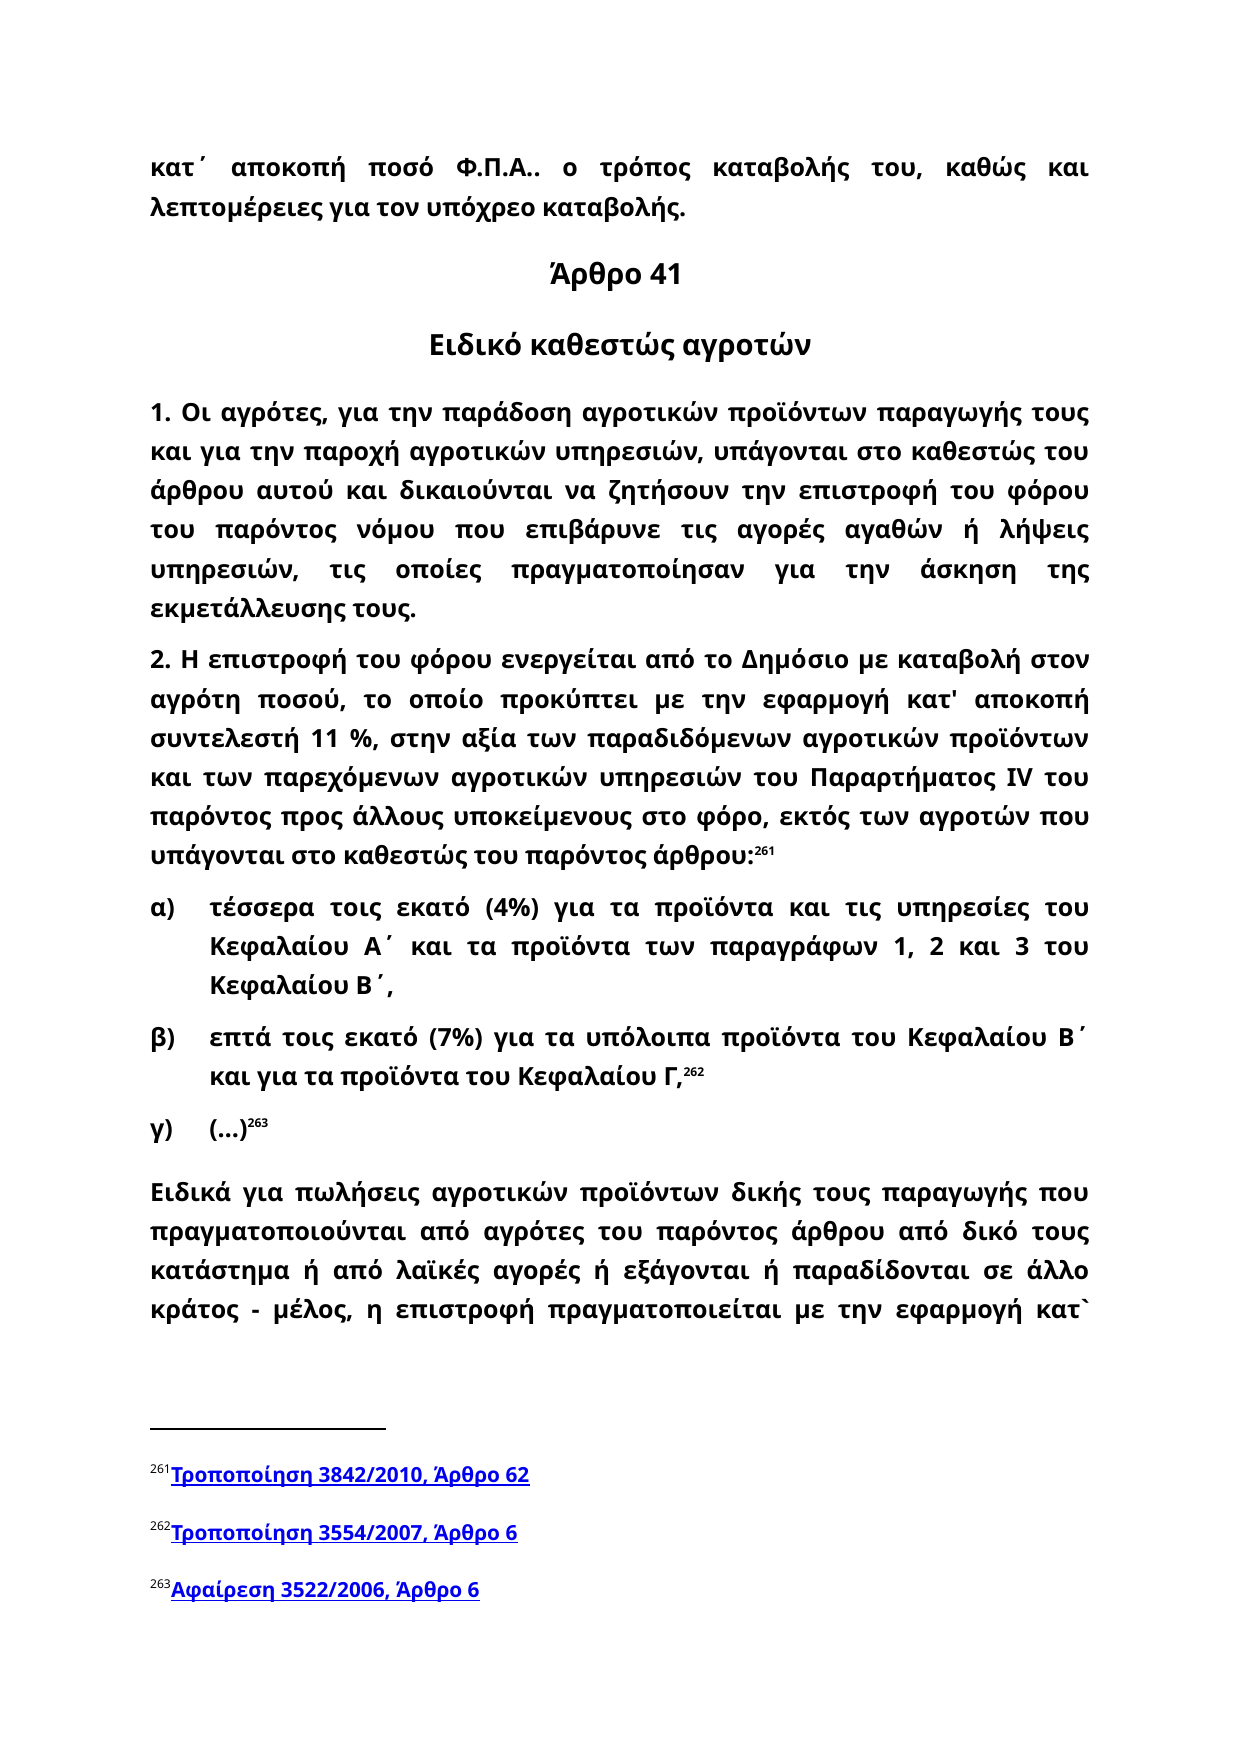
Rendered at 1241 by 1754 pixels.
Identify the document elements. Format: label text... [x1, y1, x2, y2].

text Ειδικά για πωλήσεις αγροτικών προϊόντων δικής τους παραγωγής που πραγματοποιούνται από αγρότες του παρόντος άρθρου από δικό τους κατάστημα ή από λαϊκές αγορές ή εξάγονται ή παραδίδονται σε άλλο κράτος - μέλος, η επιστροφή πραγματοποιείται με την εφαρμογή κατ` [150, 1174, 1090, 1326]
text Αφαίρεση 3522/2006, Άρθρο 6 [150, 1576, 1090, 1604]
subtitle Ειδικό καθεστώς αγροτών [150, 324, 1090, 364]
text Τροποποίηση 3842/2010, Άρθρο 62 [150, 1460, 1090, 1489]
text Τροποποίηση 3554/2007, Άρθρο 6 [150, 1518, 1090, 1546]
subtitle Άρθρο 41 [150, 253, 1090, 293]
list β) επτά τοις εκατό (7%) για τα υπόλοιπα προϊόντα του Κεφαλαίου Β΄ και για τα προϊόντα του Κεφαλαίου Γ, [150, 1019, 1090, 1093]
list γ) (…) [150, 1110, 1090, 1144]
list α) τέσσερα τοις εκατό (4%) για τα προϊόντα και τις υπηρεσίες του Κεφαλαίου Α΄ και τα προϊόντα των παραγράφων 1, 2 και 3 του Κεφαλαίου Β΄, [150, 889, 1090, 1002]
text 1. Οι αγρότες, για την παράδοση αγροτικών προϊόντων παραγωγής τους και για την παροχή αγροτικών υπηρεσιών, υπάγονται στο καθεστώς του άρθρου αυτού και δικαιούνται να ζητήσουν την επιστροφή του φόρου του παρόντος νόμου που επιβάρυνε τις αγορές αγαθών ή λήψεις υπηρεσιών, τις οποίες πραγματοποίησαν για την άσκηση της εκμετάλλευσης τους. [150, 394, 1090, 624]
text κατ΄ αποκοπή ποσό Φ.Π.Α.. ο τρόπος καταβολής του, καθώς και λεπτομέρειες για τον υπόχρεο καταβολής. [150, 150, 1090, 223]
text 2. Η επιστροφή του φόρου ενεργείται από το Δημό­σιο με καταβολή στον αγρότη ποσού, το οποίο προκύ­πτει με την εφαρμογή κατ' αποκοπή συντελεστή 11 %, στην αξία των παραδιδόμενων αγροτικών προϊόντων και των παρεχόμενων αγροτικών υπηρεσιών του Παραρτήματος IV του παρόντος προς άλλους υποκείμενους στο φόρο, εκτός των αγροτών που υπάγονται στο καθεστώς του παρόντος άρθρου: [150, 642, 1090, 872]
